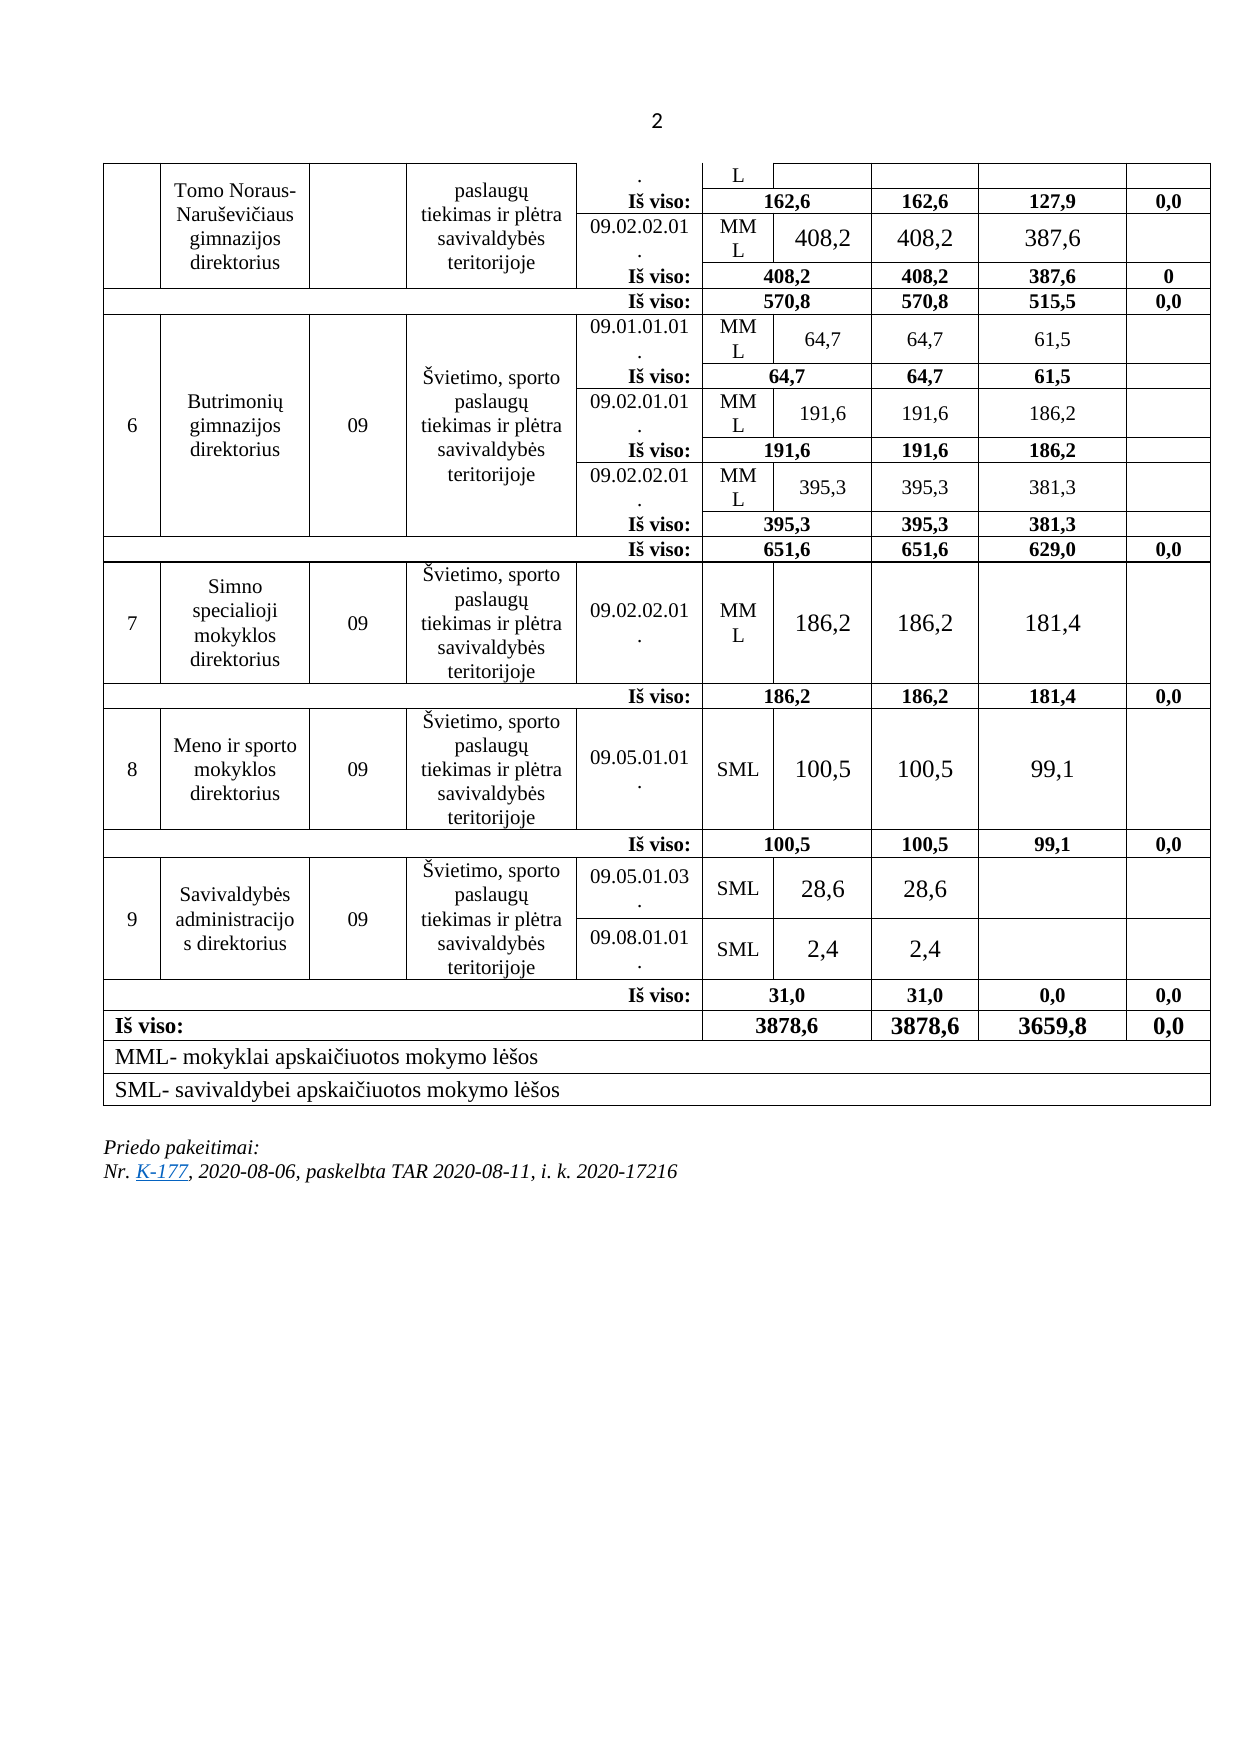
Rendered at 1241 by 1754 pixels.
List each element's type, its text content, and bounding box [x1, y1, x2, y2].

table_cell [1127, 389, 1210, 437]
table_cell 61,5 [979, 315, 1126, 363]
table_cell SML- savivaldybei apskaičiuotos mokymo lėšos [104, 1074, 1210, 1105]
text Nr. K-177, 2020-08-06, paskelbta TAR 2020-08-11, i. k. 2020-17216 [103, 1159, 1211, 1183]
table_cell MML- mokyklai apskaičiuotos mokymo lėšos [104, 1041, 1210, 1072]
table_cell MML [703, 214, 773, 262]
table_cell Iš viso: [104, 684, 702, 708]
table_cell 162,6 [703, 189, 871, 213]
table_cell 186,2 [979, 389, 1126, 437]
table_cell [1127, 315, 1210, 363]
table_cell MML [703, 563, 773, 683]
table_cell Simno specialioji mokyklos direktorius [161, 563, 309, 683]
table_cell 181,4 [979, 684, 1126, 708]
table_cell 09.02.01.01. [577, 389, 702, 437]
table_cell Iš viso: [577, 437, 702, 462]
table_cell 64,7 [774, 315, 871, 363]
table_cell 3878,6 [703, 1011, 871, 1040]
table_cell 6 [104, 315, 160, 536]
table_cell 191,6 [703, 438, 871, 462]
table_cell 387,6 [979, 263, 1126, 288]
table_cell Švietimo, sporto paslaugų tiekimas ir plėtra savivaldybės teritorijoje [407, 709, 576, 829]
table_cell 64,7 [872, 364, 978, 388]
table_cell [774, 164, 871, 187]
table_cell 181,4 [979, 563, 1126, 683]
table_cell 387,6 [979, 214, 1126, 262]
table_cell 186,2 [979, 438, 1126, 462]
table_cell 28,6 [872, 858, 978, 918]
table_cell 570,8 [872, 289, 978, 313]
table_cell [1127, 364, 1210, 388]
table_cell MML [703, 463, 773, 511]
table_cell Iš viso: [577, 363, 702, 388]
table_cell 186,2 [872, 563, 978, 683]
table_cell Meno ir sporto mokyklos direktorius [161, 709, 309, 829]
table_cell [310, 164, 406, 288]
table_cell 61,5 [979, 364, 1126, 388]
table_cell 31,0 [703, 980, 871, 1010]
table_cell [1127, 563, 1210, 683]
table_cell 100,5 [774, 709, 871, 829]
table_cell 408,2 [872, 214, 978, 262]
table_cell 09 [310, 858, 406, 979]
table_cell Iš viso: [104, 1011, 702, 1040]
table_cell 2,4 [774, 919, 871, 979]
table_cell 395,3 [774, 463, 871, 511]
table_cell [104, 164, 160, 288]
table_cell 100,5 [872, 830, 978, 857]
table_cell 09 [310, 563, 406, 683]
table_cell [1127, 709, 1210, 829]
table_cell 0,0 [1127, 830, 1210, 857]
table_cell 0,0 [1127, 289, 1210, 313]
table_cell SML [703, 858, 773, 918]
table_cell SML [703, 709, 773, 829]
table_cell Švietimo, sporto paslaugų tiekimas ir plėtra savivaldybės teritorijoje [407, 858, 576, 979]
table_cell 09.02.02.01. [577, 463, 702, 511]
table_cell 629,0 [979, 537, 1126, 561]
table_cell 395,3 [872, 463, 978, 511]
table_cell SML [703, 919, 773, 979]
table_cell 99,1 [979, 709, 1126, 829]
table_cell 28,6 [774, 858, 871, 918]
table_cell Iš viso: [104, 830, 702, 857]
table_cell [872, 164, 978, 187]
table_cell 0,0 [1127, 980, 1210, 1010]
table_cell . [577, 163, 702, 187]
table_cell [1127, 463, 1210, 511]
table_cell Butrimonių gimnazijos direktorius [161, 315, 309, 536]
table_cell [979, 858, 1126, 918]
table_cell 09.02.02.01. [577, 214, 702, 262]
table_cell 0,0 [1127, 537, 1210, 561]
table_cell 7 [104, 563, 160, 683]
table_cell 99,1 [979, 830, 1126, 857]
table_cell 127,9 [979, 189, 1126, 213]
table_cell 3659,8 [979, 1011, 1126, 1040]
table_cell 408,2 [774, 214, 871, 262]
text Priedo pakeitimai: [103, 1135, 1211, 1159]
table_cell 0,0 [1127, 684, 1210, 708]
table_cell 0,0 [979, 980, 1126, 1010]
table_cell 395,3 [703, 512, 871, 536]
table_cell 381,3 [979, 512, 1126, 536]
table_cell [979, 164, 1126, 187]
table_cell 186,2 [703, 684, 871, 708]
table_cell [1127, 919, 1210, 979]
table_cell 0,0 [1127, 1011, 1210, 1040]
table_cell 162,6 [872, 189, 978, 213]
table_cell 191,6 [872, 438, 978, 462]
table_cell 09 [310, 315, 406, 536]
table_cell 395,3 [872, 512, 978, 536]
table_cell 100,5 [872, 709, 978, 829]
table_cell 0 [1127, 263, 1210, 288]
table_cell Iš viso: [104, 289, 702, 313]
table_cell 186,2 [872, 684, 978, 708]
table_cell 09.01.01.01. [577, 315, 702, 363]
table_cell 2,4 [872, 919, 978, 979]
table_cell paslaugų tiekimas ir plėtra savivaldybės teritorijoje [407, 164, 576, 288]
table_cell [1127, 858, 1210, 918]
table_cell 09.05.01.01. [577, 709, 702, 829]
table_cell Savivaldybės administracijos direktorius [161, 858, 309, 979]
table_cell Švietimo, sporto paslaugų tiekimas ir plėtra savivaldybės teritorijoje [407, 315, 576, 536]
table_cell [1127, 512, 1210, 536]
table_cell 64,7 [872, 315, 978, 363]
table_cell Iš viso: [104, 537, 702, 561]
table_cell 100,5 [703, 830, 871, 857]
table_cell MML [703, 389, 773, 437]
table_cell 3878,6 [872, 1011, 978, 1040]
table_cell [1127, 438, 1210, 462]
table_cell Tomo Noraus-Naruševičiaus gimnazijos direktorius [161, 164, 309, 288]
table_cell 570,8 [703, 289, 871, 313]
table_cell L [703, 163, 773, 187]
table_cell 31,0 [872, 980, 978, 1010]
table_cell 09.05.01.03. [577, 858, 702, 918]
table_cell Švietimo, sporto paslaugų tiekimas ir plėtra savivaldybės teritorijoje [407, 563, 576, 683]
table_cell 186,2 [774, 563, 871, 683]
table_cell 651,6 [872, 537, 978, 561]
table_cell Iš viso: [577, 511, 702, 536]
table_cell 09 [310, 709, 406, 829]
table_cell 191,6 [774, 389, 871, 437]
table_cell Iš viso: [577, 188, 702, 213]
table_cell 8 [104, 709, 160, 829]
table_cell 09.02.02.01. [577, 563, 702, 683]
table_cell MML [703, 315, 773, 363]
table_cell 408,2 [872, 263, 978, 288]
table_cell 408,2 [703, 263, 871, 288]
table_cell 381,3 [979, 463, 1126, 511]
table_cell 09.08.01.01. [577, 919, 702, 979]
table_cell 651,6 [703, 537, 871, 561]
table_cell 515,5 [979, 289, 1126, 313]
table_cell 0,0 [1127, 189, 1210, 213]
table_cell [979, 919, 1126, 979]
table_cell Iš viso: [577, 262, 702, 288]
table_cell [1127, 214, 1210, 262]
table_cell [1127, 164, 1210, 187]
table_cell 9 [104, 858, 160, 979]
table_cell 64,7 [703, 364, 871, 388]
table_cell Iš viso: [104, 980, 702, 1010]
table_cell 191,6 [872, 389, 978, 437]
